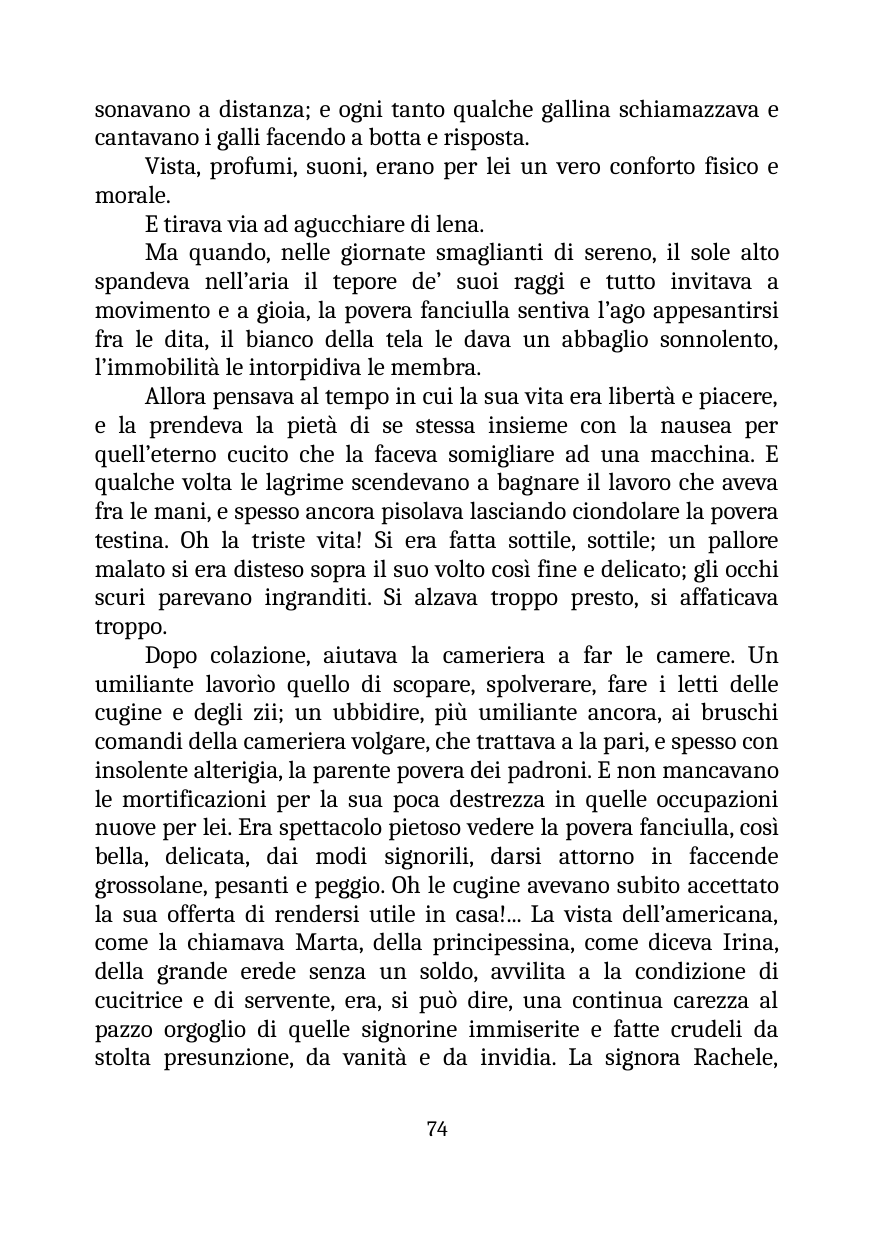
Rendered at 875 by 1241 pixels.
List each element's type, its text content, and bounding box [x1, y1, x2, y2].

text sonavano a distanza; e ogni tanto qualche gallina schiamazzava e cantavano i galli facendo a botta e risposta. [94, 94, 779, 152]
text Dopo colazione, aiutava la cameriera a far le camere. Un umiliante lavorìo quello di scopare, spolverare, fare i letti delle cugine e degli zii; un ubbidire, più umiliante ancora, ai bruschi comandi della cameriera volgare, che trattava a la pari, e spesso con insolente alterigia, la parente povera dei padroni. E non mancavano le mortificazioni per la sua poca destrezza in quelle occupazioni nuove per lei. Era spettacolo pietoso vedere la povera fanciulla, così bella, delicata, dai modi signorili, darsi attorno in faccende grossolane, pesanti e peggio. Oh le cugine avevano subito accettato la sua offerta di rendersi utile in casa!... La vista dell’americana, come la chiamava Marta, della principessina, come diceva Irina, della grande erede senza un soldo, avvilita a la condizione di cucitrice e di servente, era, si può dire, una continua carezza al pazzo orgoglio di quelle signorine immiserite e fatte crudeli da stolta presunzione, da vanità e da invidia. La signora Rachele, [94, 641, 779, 1072]
text E tirava via ad agucchiare di lena. [94, 209, 779, 238]
text Allora pensava al tempo in cui la sua vita era libertà e piacere, e la prendeva la pietà di se stessa insieme con la nausea per quell’eterno cucito che la faceva somigliare ad una macchina. E qualche volta le lagrime scendevano a bagnare il lavoro che aveva fra le mani, e spesso ancora pisolava lasciando ciondolare la povera testina. Oh la triste vita! Si era fatta sottile, sottile; un pallore malato si era disteso sopra il suo volto così fine e delicato; gli occhi scuri parevano ingranditi. Si alzava troppo presto, si affaticava troppo. [94, 382, 779, 641]
text Vista, profumi, suoni, erano per lei un vero conforto fisico e morale. [94, 152, 779, 209]
text Ma quando, nelle giornate smaglianti di sereno, il sole alto spandeva nell’aria il tepore de’ suoi raggi e tutto invitava a movimento e a gioia, la povera fanciulla sentiva l’ago appesantirsi fra le dita, il bianco della tela le dava un abbaglio sonnolento, l’immobilità le intorpidiva le membra. [94, 238, 779, 382]
